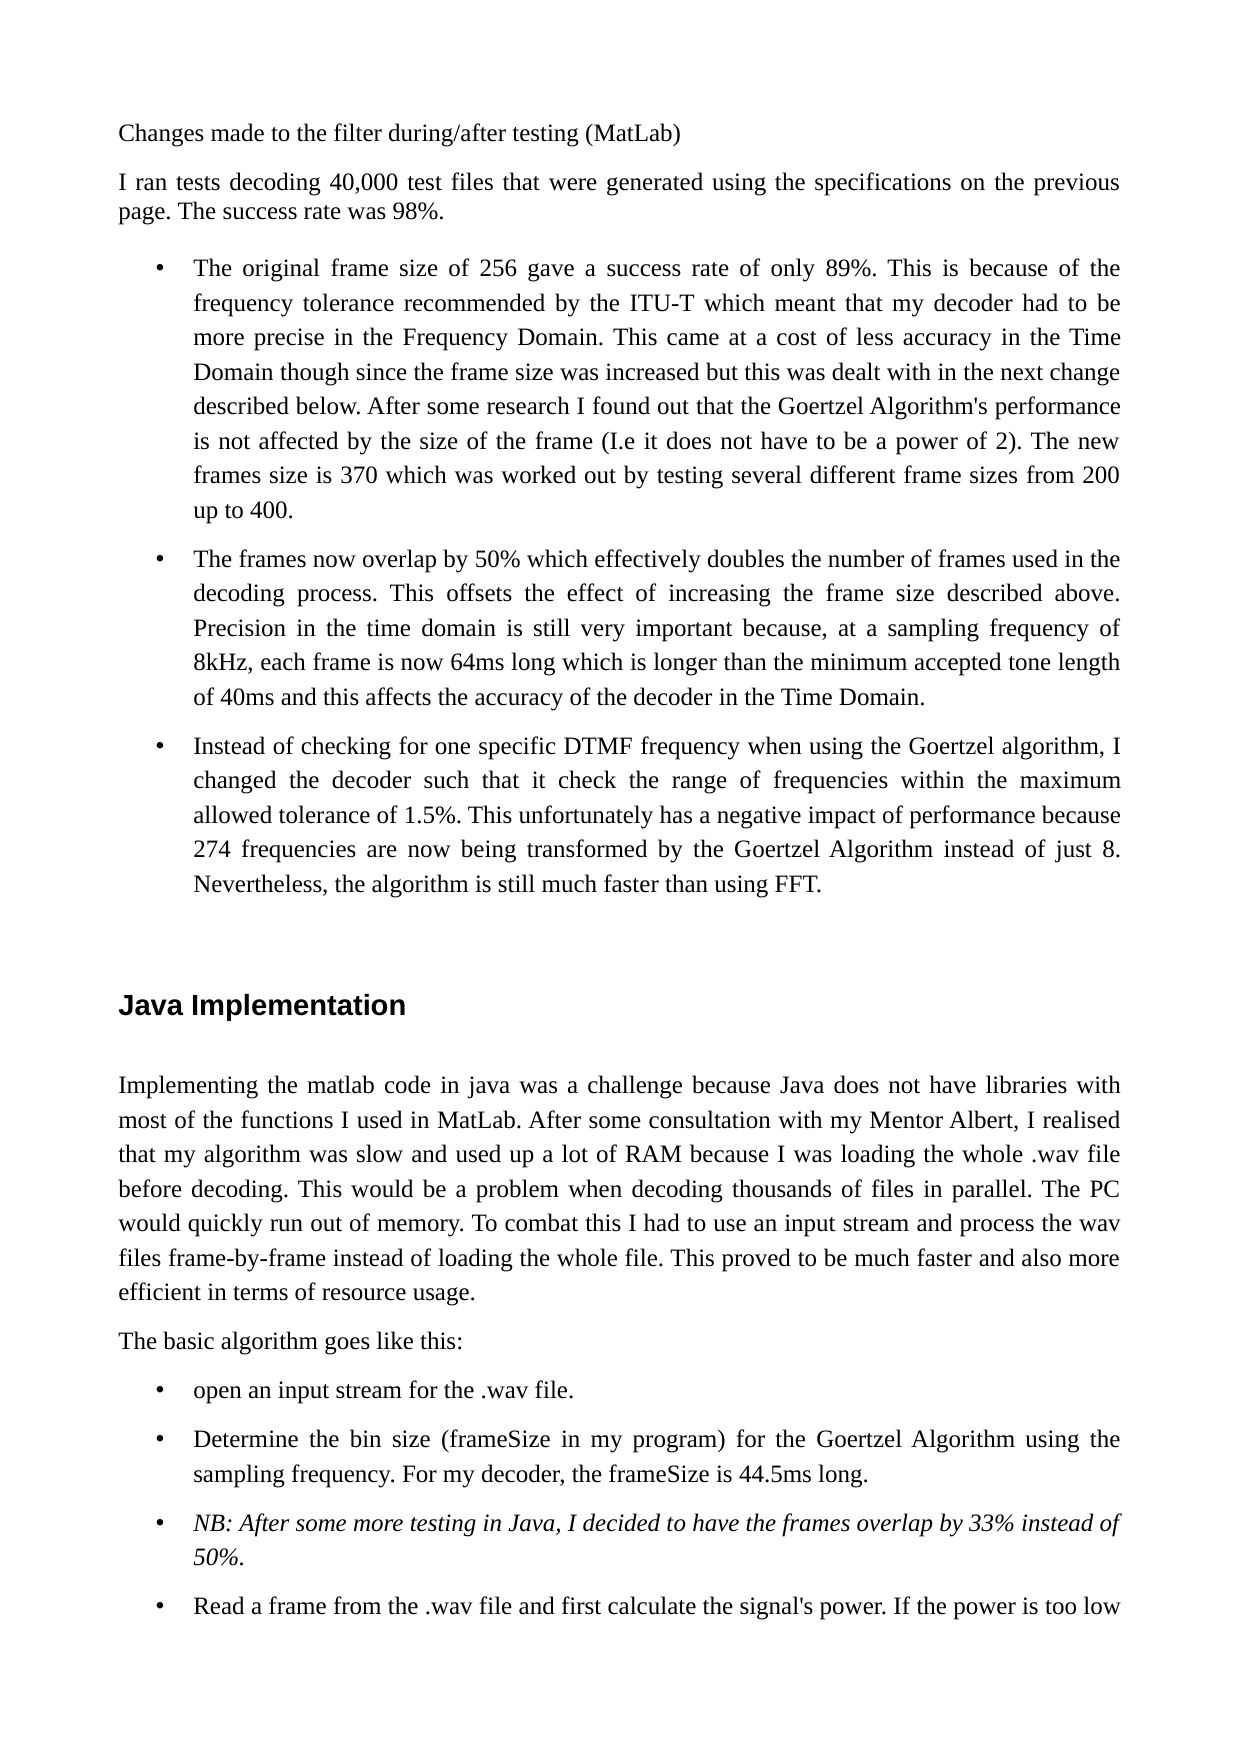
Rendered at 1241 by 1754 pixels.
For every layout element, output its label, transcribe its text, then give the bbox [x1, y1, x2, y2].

text Changes made to the filter during/after testing (MatLab) [118, 118, 1122, 147]
text Implementing the matlab code in java was a challenge because Java does not have libraries with most of the functions I used in MatLab. After some consultation with my Mentor Albert, I realised that my algorithm was slow and used up a lot of RAM because I was loading the whole .wav file before decoding. This would be a problem when decoding thousands of files in parallel. The PC would quickly run out of memory. To combat this I had to use an input stream and process the wav files frame-by-frame instead of loading the whole file. This proved to be much faster and also more efficient in terms of resource usage. [118, 1070, 1122, 1306]
list The frames now overlap by 50% which effectively doubles the number of frames used in the decoding process. This offsets the effect of increasing the frame size described above. Precision in the time domain is still very important because, at a sampling frequency of 8kHz, each frame is now 64ms long which is longer than the minimum accepted tone length of 40ms and this affects the accuracy of the decoder in the Time Domain. [156, 544, 1122, 711]
list open an input stream for the .wav file. [156, 1375, 1122, 1404]
list Read a frame from the .wav file and first calculate the signal's power. If the power is too low [156, 1591, 1122, 1620]
text The basic algorithm goes like this: [118, 1326, 1122, 1355]
list NB: After some more testing in Java, I decided to have the frames overlap by 33% instead of 50%. [156, 1508, 1122, 1571]
list The original frame size of 256 gave a success rate of only 89%. This is because of the frequency tolerance recommended by the ITU-T which meant that my decoder had to be more precise in the Frequency Domain. This came at a cost of less accuracy in the Time Domain though since the frame size was increased but this was dealt with in the next change described below. After some research I found out that the Goertzel Algorithm's performance is not affected by the size of the frame (I.e it does not have to be a power of 2). The new frames size is 370 which was worked out by testing several different frame sizes from 200 up to 400. [156, 253, 1122, 523]
text I ran tests decoding 40,000 test files that were generated using the specifications on the previous page. The success rate was 98%. [118, 167, 1122, 225]
subtitle Java Implementation [118, 988, 1122, 1021]
list Instead of checking for one specific DTMF frequency when using the Goertzel algorithm, I changed the decoder such that it check the range of frequencies within the maximum allowed tolerance of 1.5%. This unfortunately has a negative impact of performance because 274 frequencies are now being transformed by the Goertzel Algorithm instead of just 8. Nevertheless, the algorithm is still much faster than using FFT. [156, 731, 1122, 897]
list Determine the bin size (frameSize in my program) for the Goertzel Algorithm using the sampling frequency. For my decoder, the frameSize is 44.5ms long. [156, 1424, 1122, 1488]
